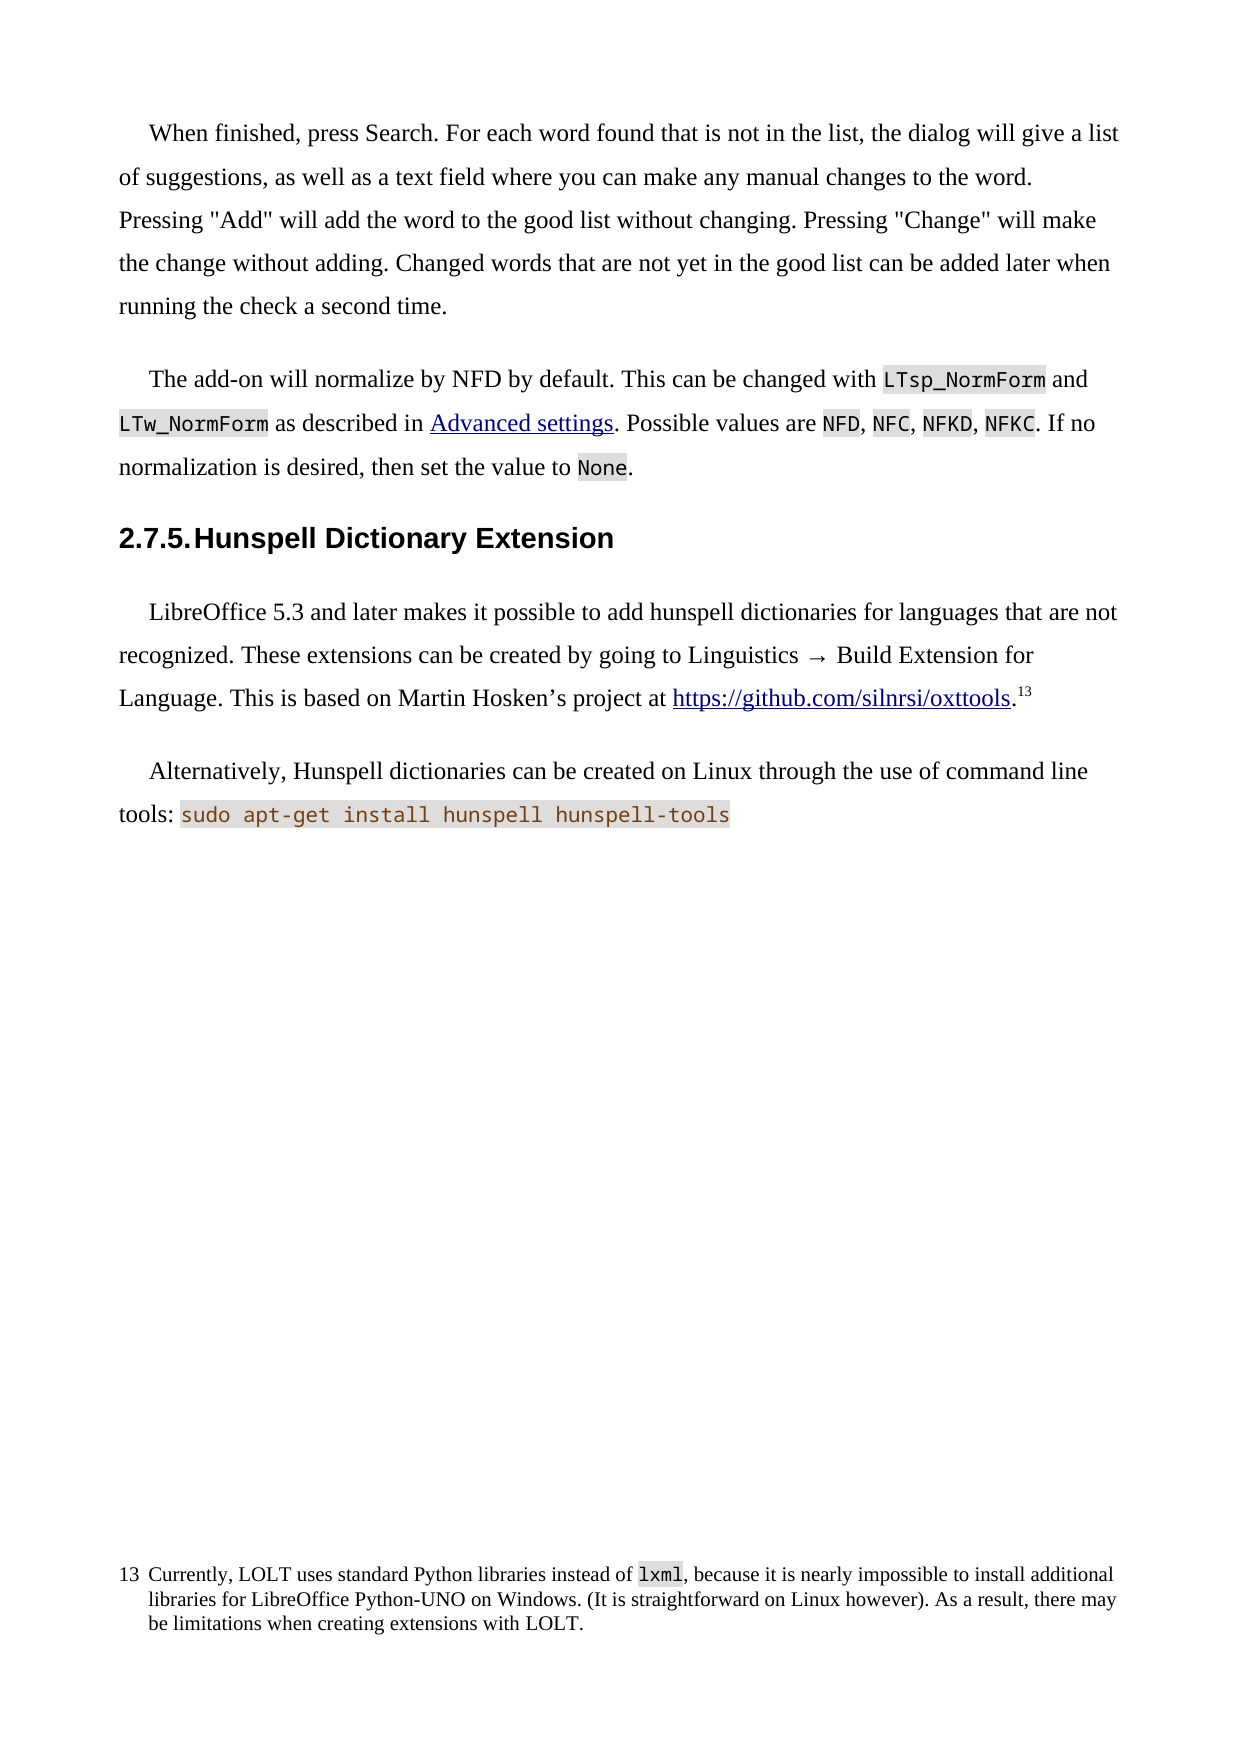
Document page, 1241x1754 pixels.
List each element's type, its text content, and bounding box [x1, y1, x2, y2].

text LibreOffice 5.3 and later makes it possible to add hunspell dictionaries for languages that are not recognized. These extensions can be created by going to Linguistics → Build Extension for Language. This is based on Martin Hosken’s project at https://github.com/silnrsi/oxttools. [118, 597, 1122, 712]
subtitle Hunspell Dictionary Extension [118, 521, 1122, 554]
text When finished, press Search. For each word found that is not in the list, the dialog will give a list of suggestions, as well as a text field where you can make any manual changes to the word. Pressing "Add" will add the word to the good list without changing. Pressing "Change" will make the change without adding. Changed words that are not yet in the good list can be added later when running the check a second time. [118, 118, 1122, 320]
text The add-on will normalize by NFD by default. This can be changed with LTsp_NormForm and LTw_NormForm as described in Advanced settings. Possible values are NFD, NFC, NFKD, NFKC. If no normalization is desired, then set the value to None. [118, 364, 1122, 481]
text Currently, LOLT uses standard Python libraries instead of lxml, because it is nearly impossible to install additional libraries for LibreOffice Python-UNO on Windows. (It is straightforward on Linux however). As a result, there may be limitations when creating extensions with LOLT. [118, 1561, 1122, 1635]
text Alternatively, Hunspell dictionaries can be created on Linux through the use of command line tools: sudo apt-get install hunspell hunspell-tools [118, 756, 1122, 828]
